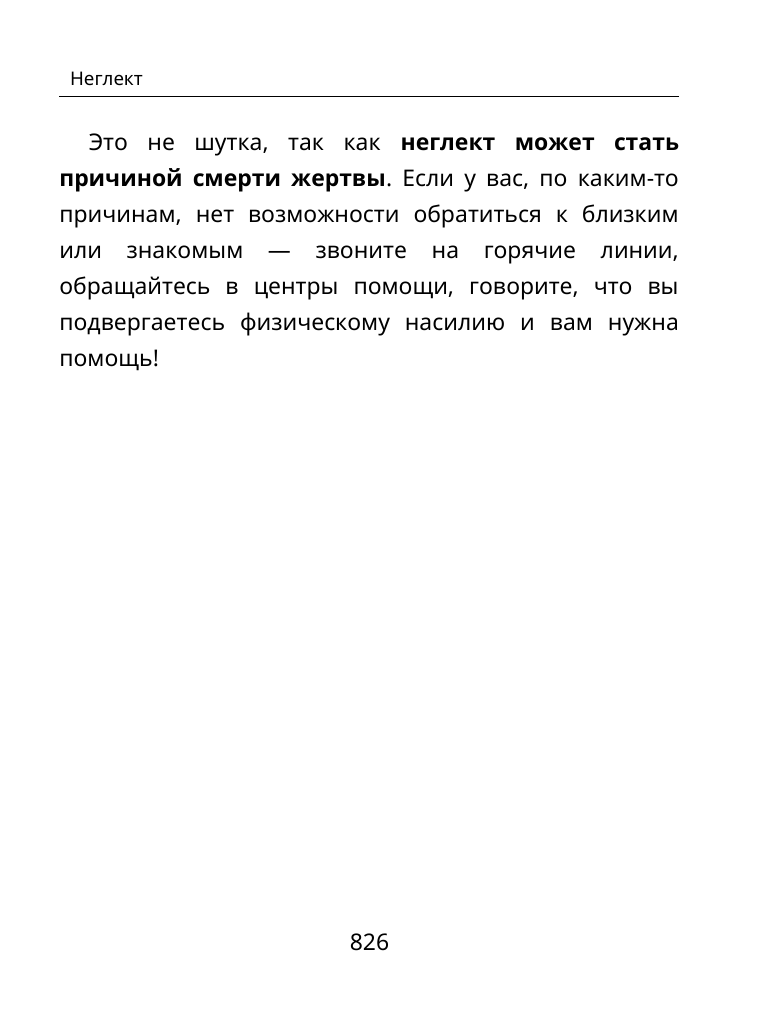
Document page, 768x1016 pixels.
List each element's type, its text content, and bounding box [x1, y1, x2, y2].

text Это не шутка, так как неглект может стать причиной смерти жертвы. Если у вас, по каким-то причинам, нет возможности обратиться к близким или знакомым — звоните на горячие линии, обращайтесь в центры помощи, говорите, что вы подвергаетесь физическому насилию и вам нужна помощь! [59, 126, 679, 373]
